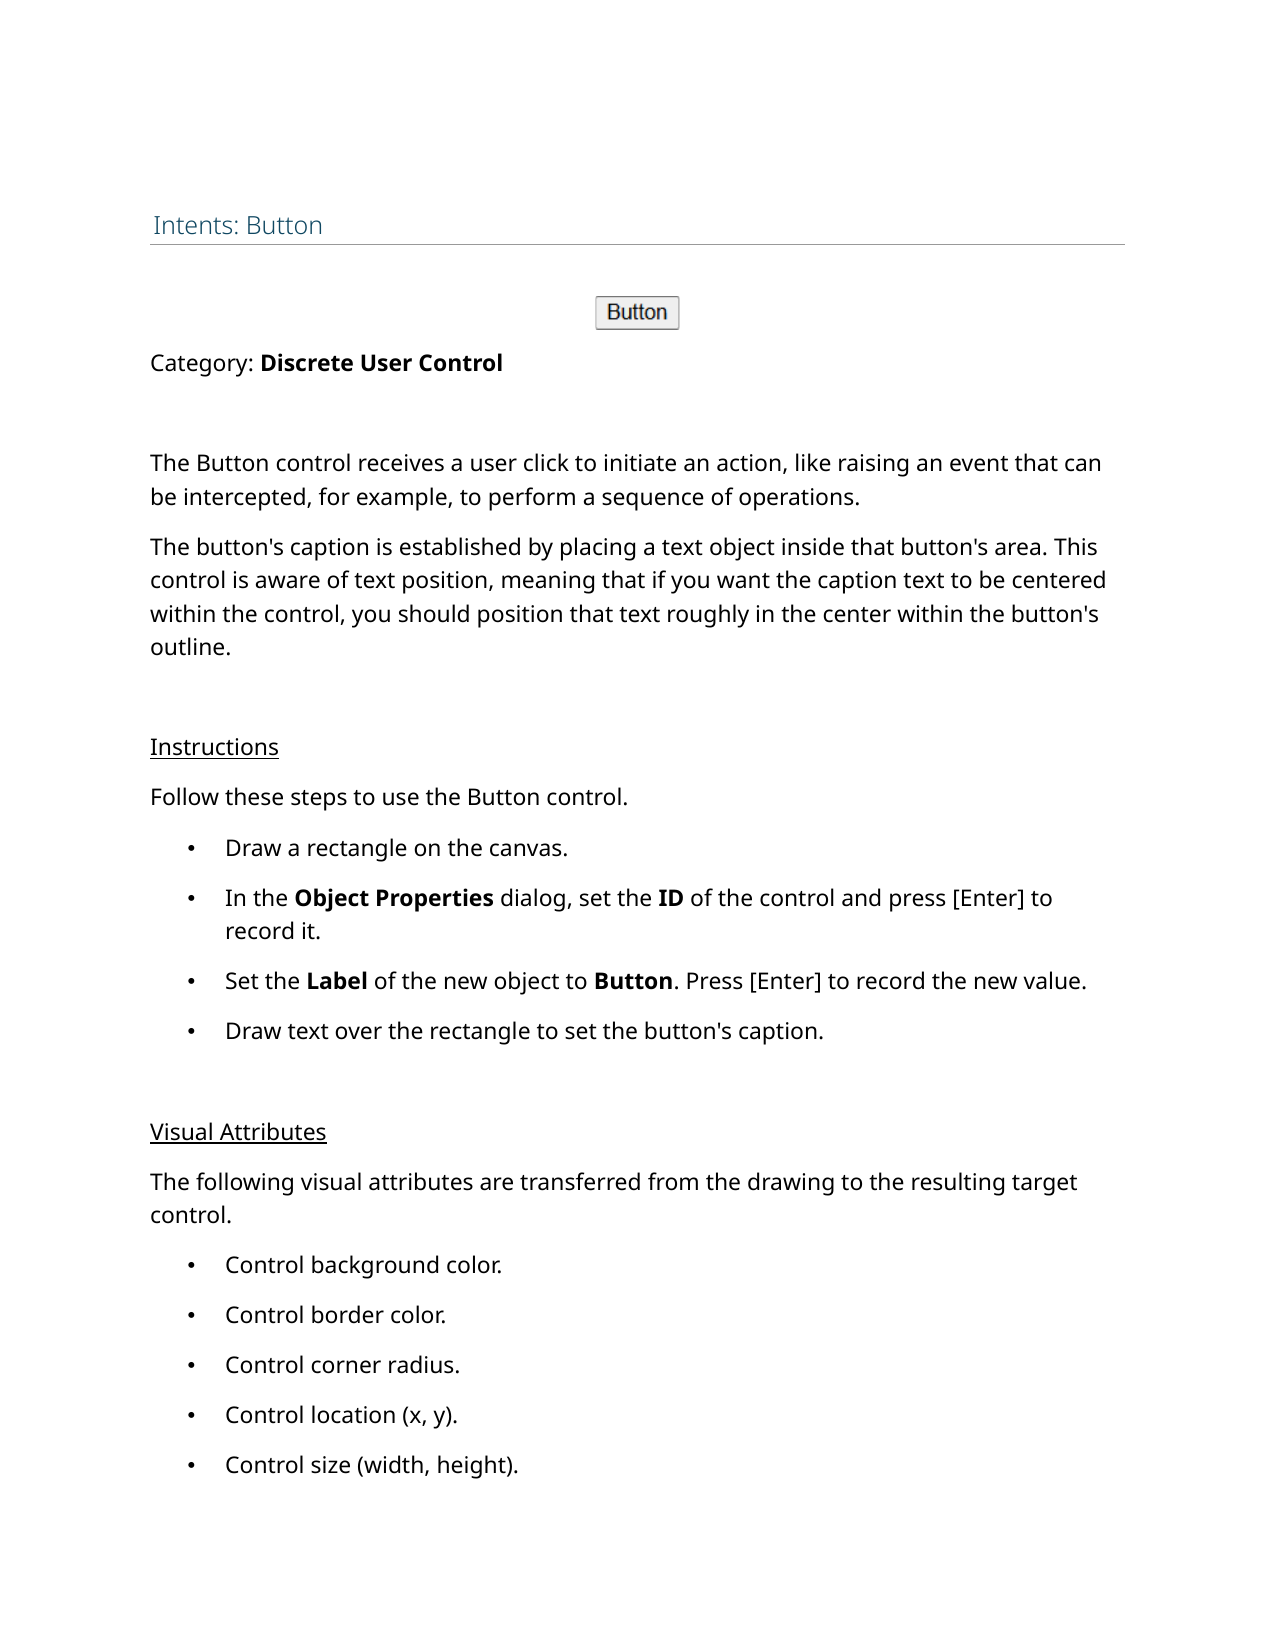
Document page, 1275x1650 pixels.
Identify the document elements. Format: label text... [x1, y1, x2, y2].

text Visual Attributes [150, 1115, 1125, 1147]
list Control location (x, y). [187, 1399, 1125, 1431]
list Set the Label of the new object to Button. Press [Enter] to record the new value. [187, 965, 1125, 996]
list Draw a rectangle on the canvas. [187, 831, 1125, 863]
list Draw text over the rectangle to set the button's caption. [187, 1015, 1125, 1046]
list Control corner radius. [187, 1349, 1125, 1381]
list Control size (width, height). [187, 1449, 1125, 1481]
text The button's caption is established by placing a text object inside that button's area. This control is aware of text position, meaning that if you want the caption text to be centered within the control, you should position that text roughly in the center within the button's outline. [150, 531, 1125, 662]
text Category: Discrete User Control [150, 347, 1125, 378]
subtitle Intents: Button [150, 204, 1125, 244]
list In the Object Properties dialog, set the ID of the control and press [Enter] to record it. [187, 882, 1125, 946]
list Control background color. [187, 1249, 1125, 1280]
text Instructions [150, 731, 1125, 762]
text Follow these steps to use the Button control. [150, 781, 1125, 813]
picture [595, 296, 680, 330]
text The Button control receives a user click to initiate an action, like raising an event that can be intercepted, for example, to perform a sequence of operations. [150, 447, 1125, 512]
list Control border color. [187, 1299, 1125, 1330]
text The following visual attributes are transferred from the drawing to the resulting target control. [150, 1166, 1125, 1230]
